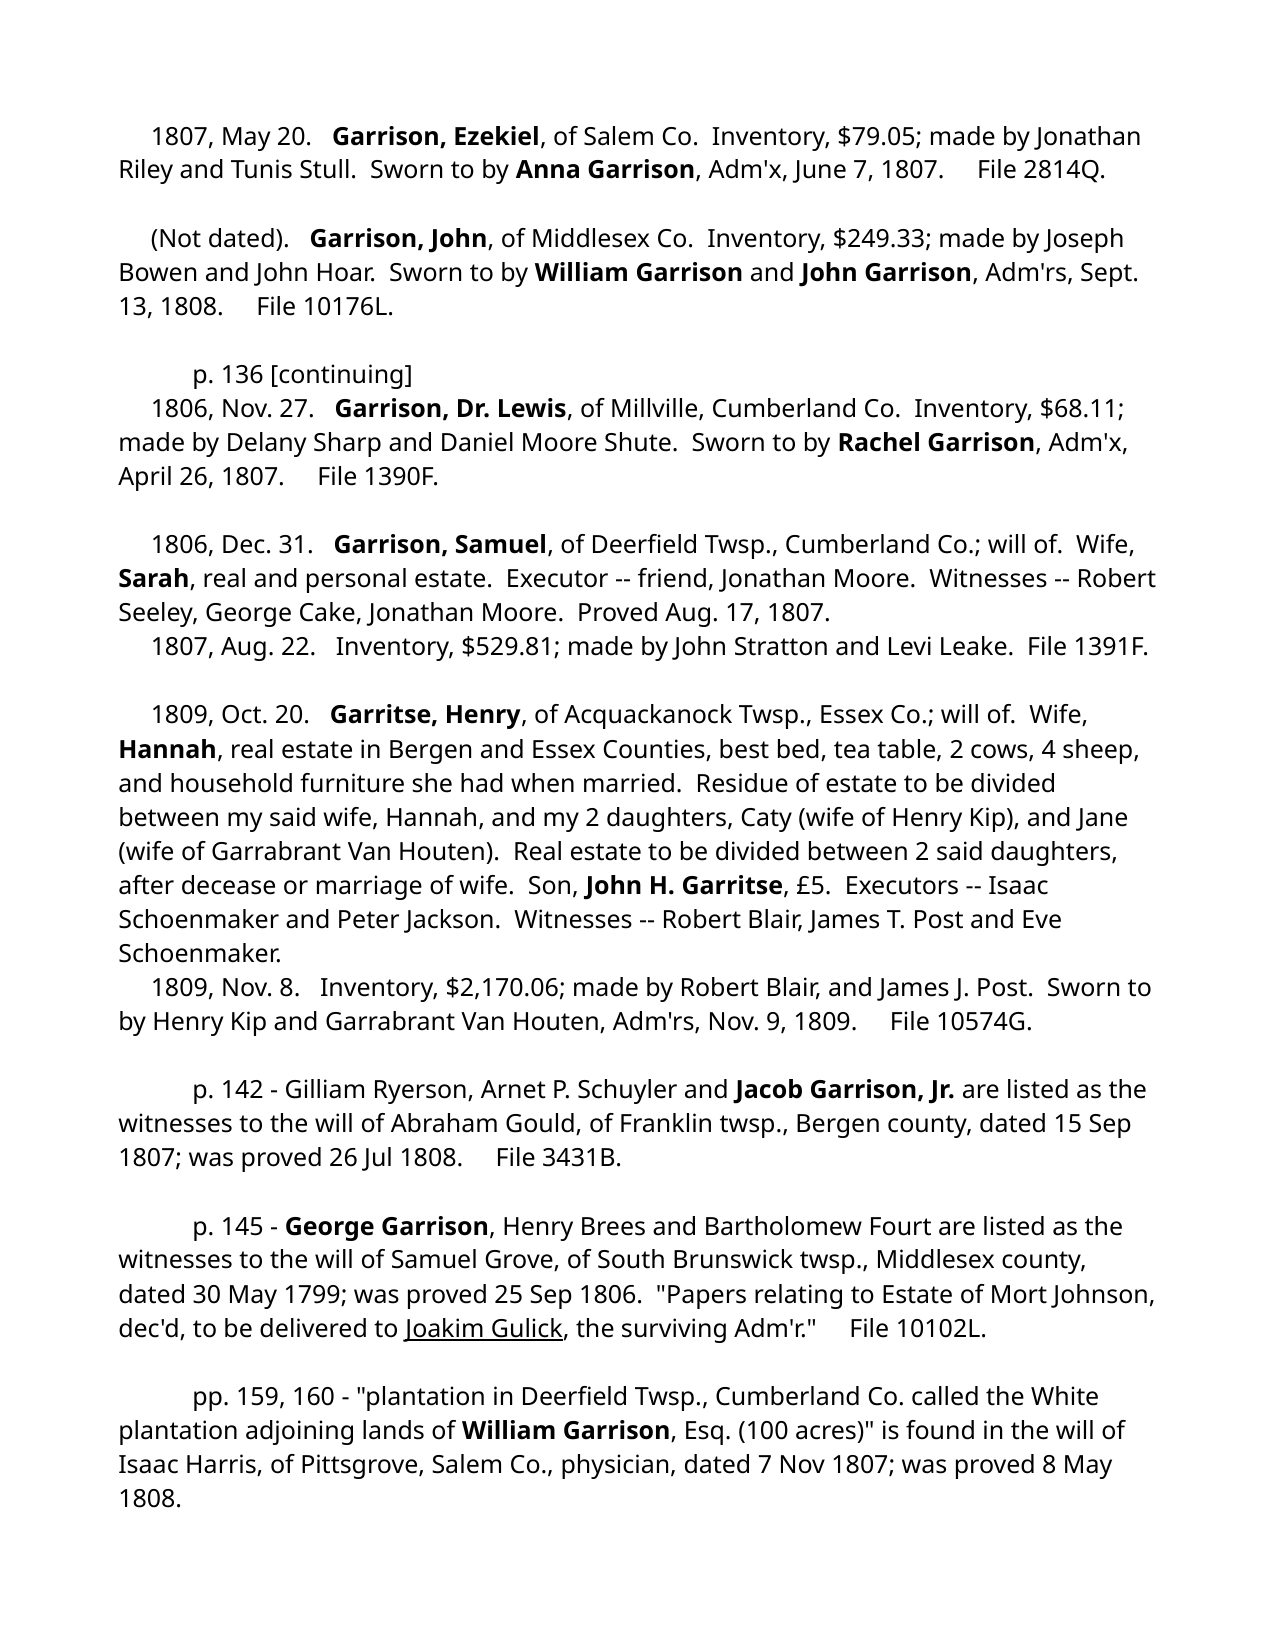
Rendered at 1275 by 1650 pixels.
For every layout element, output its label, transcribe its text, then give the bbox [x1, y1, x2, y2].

text p. 142 - Gilliam Ryerson, Arnet P. Schuyler and Jacob Garrison, Jr. are listed as the witnesses to the will of Abraham Gould, of Franklin twsp., Bergen county, dated 15 Sep 1807; was proved 26 Jul 1808. File 3431B. [118, 1072, 1157, 1174]
text pp. 159, 160 - "plantation in Deerfield Twsp., Cumberland Co. called the White plantation adjoining lands of William Garrison, Esq. (100 acres)" is found in the will of Isaac Harris, of Pittsgrove, Salem Co., physician, dated 7 Nov 1807; was proved 8 May 1808. [118, 1378, 1157, 1515]
text 1809, Nov. 8. Inventory, $2,170.06; made by Robert Blair, and James J. Post. Sworn to by Henry Kip and Garrabrant Van Houten, Adm'rs, Nov. 9, 1809. File 10574G. [118, 970, 1157, 1038]
text p. 136 [continuing] [118, 357, 1157, 391]
text 1806, Dec. 31. Garrison, Samuel, of Deerfield Twsp., Cumberland Co.; will of. Wife, Sarah, real and personal estate. Executor -- friend, Jonathan Moore. Witnesses -- Robert Seeley, George Cake, Jonathan Moore. Proved Aug. 17, 1807. [118, 527, 1157, 629]
text 1806, Nov. 27. Garrison, Dr. Lewis, of Millville, Cumberland Co. Inventory, $68.11; made by Delany Sharp and Daniel Moore Shute. Sworn to by Rachel Garrison, Adm'x, April 26, 1807. File 1390F. [118, 391, 1157, 493]
text 1807, May 20. Garrison, Ezekiel, of Salem Co. Inventory, $79.05; made by Jonathan Riley and Tunis Stull. Sworn to by Anna Garrison, Adm'x, June 7, 1807. File 2814Q. [118, 118, 1157, 186]
text (Not dated). Garrison, John, of Middlesex Co. Inventory, $249.33; made by Joseph Bowen and John Hoar. Sworn to by William Garrison and John Garrison, Adm'rs, Sept. 13, 1808. File 10176L. [118, 220, 1157, 322]
text p. 145 - George Garrison, Henry Brees and Bartholomew Fourt are listed as the witnesses to the will of Samuel Grove, of South Brunswick twsp., Middlesex county, dated 30 May 1799; was proved 25 Sep 1806. "Papers relating to Estate of Mort Johnson, dec'd, to be delivered to Joakim Gulick, the surviving Adm'r." File 10102L. [118, 1208, 1157, 1344]
text 1807, Aug. 22. Inventory, $529.81; made by John Stratton and Levi Leake. File 1391F. [118, 629, 1157, 663]
text 1809, Oct. 20. Garritse, Henry, of Acquackanock Twsp., Essex Co.; will of. Wife, Hannah, real estate in Bergen and Essex Counties, best bed, tea table, 2 cows, 4 sheep, and household furniture she had when married. Residue of estate to be divided between my said wife, Hannah, and my 2 daughters, Caty (wife of Henry Kip), and Jane (wife of Garrabrant Van Houten). Real estate to be divided between 2 said daughters, after decease or marriage of wife. Son, John H. Garritse, £5. Executors -- Isaac Schoenmaker and Peter Jackson. Witnesses -- Robert Blair, James T. Post and Eve Schoenmaker. [118, 697, 1157, 970]
